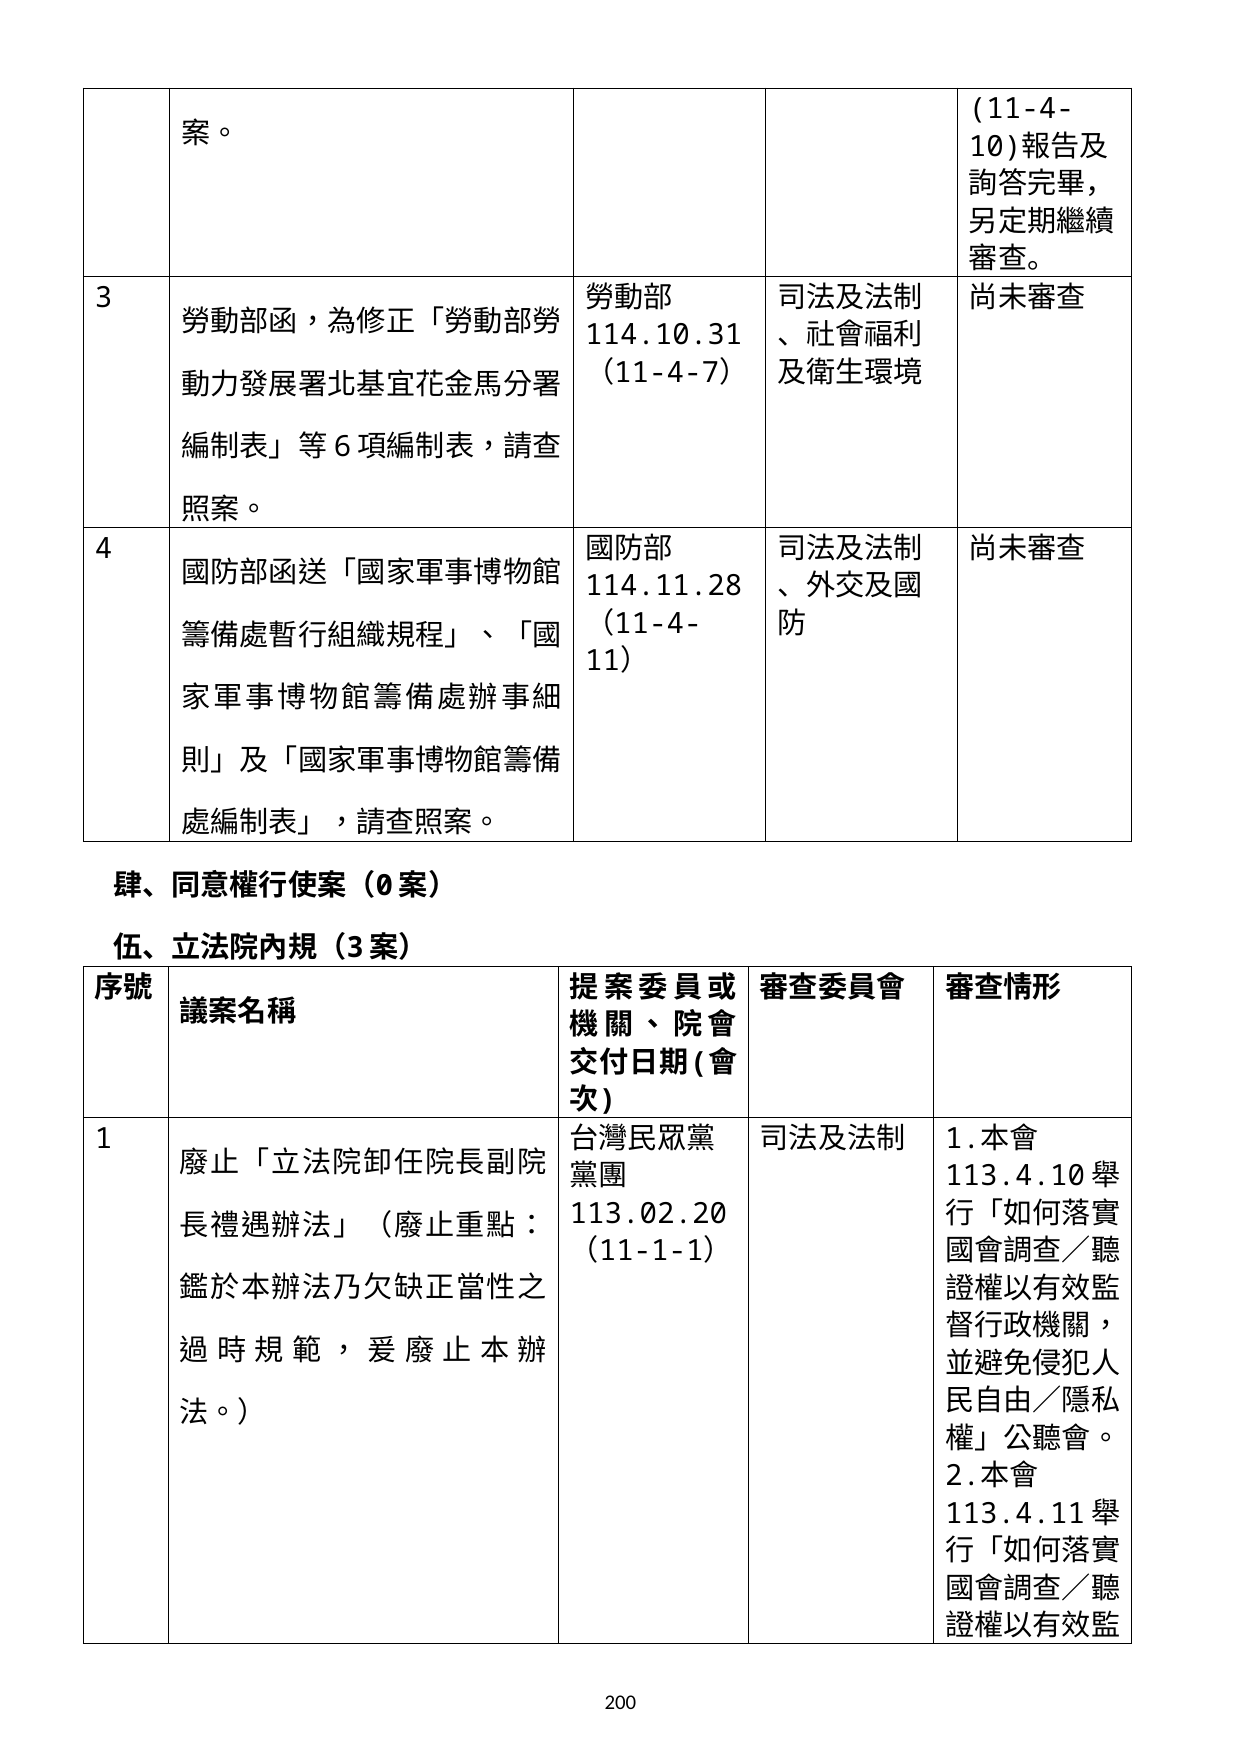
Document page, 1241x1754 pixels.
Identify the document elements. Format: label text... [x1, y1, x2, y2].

table_cell [84, 89, 169, 276]
table_cell 勞動部 114.10.31 （11-4-7） [574, 277, 765, 527]
table_header 審查委員會 [749, 967, 933, 1117]
table_cell [574, 89, 765, 276]
table_cell 廢止「立法院卸任院長副院長禮遇辦法」（廢止重點：鑑於本辦法乃欠缺正當性之過時規範，爰廢止本辦法。） [169, 1118, 558, 1643]
table_header 審查情形 [934, 967, 1131, 1117]
table_cell 勞動部函，為修正「勞動部勞動力發展署北基宜花金馬分署編制表」等6項編制表，請查照案。 [170, 277, 573, 527]
table_cell 尚未審查 [958, 528, 1131, 841]
table_header 序號 [84, 967, 168, 1117]
table_cell 1 [84, 1118, 168, 1643]
table_header 提案委員或機關、院會交付日期(會次) [559, 967, 748, 1117]
table_header 議案名稱 [169, 967, 558, 1117]
table_cell 台灣民眾黨黨團 113.02.20 （11-1-1） [559, 1118, 748, 1643]
table_cell 尚未審查 [958, 277, 1131, 527]
table_cell 國防部 114.11.28 （11-4-11） [574, 528, 765, 841]
table_cell 3 [84, 277, 169, 527]
table_cell 司法及法制、社會福利及衛生環境 [766, 277, 957, 527]
table_cell 4 [84, 528, 169, 841]
table_cell 案。 [170, 89, 573, 276]
table_cell 司法及法制、外交及國防 [766, 528, 957, 841]
subtitle 伍、立法院內規（3案） [75, 924, 1165, 966]
table_cell 司法及法制 [749, 1118, 933, 1643]
table_cell (11-4-10)報告及詢答完畢，另定期繼續審查。 [958, 89, 1131, 276]
table_cell 國防部函送「國家軍事博物館籌備處暫行組織規程」、「國家軍事博物館籌備處辦事細則」及「國家軍事博物館籌備處編制表」，請查照案。 [170, 528, 573, 841]
subtitle 肆、同意權行使案（0案） [75, 862, 1165, 904]
table_cell [766, 89, 957, 276]
table_cell 1.本會 113.4.10舉行「如何落實國會調查／聽證權以有效監督行政機關，並避免侵犯人民自由／隱私權」公聽會。 2.本會 113.4.11舉行「如何落實國會調查／聽證權以有效監 [934, 1118, 1131, 1643]
